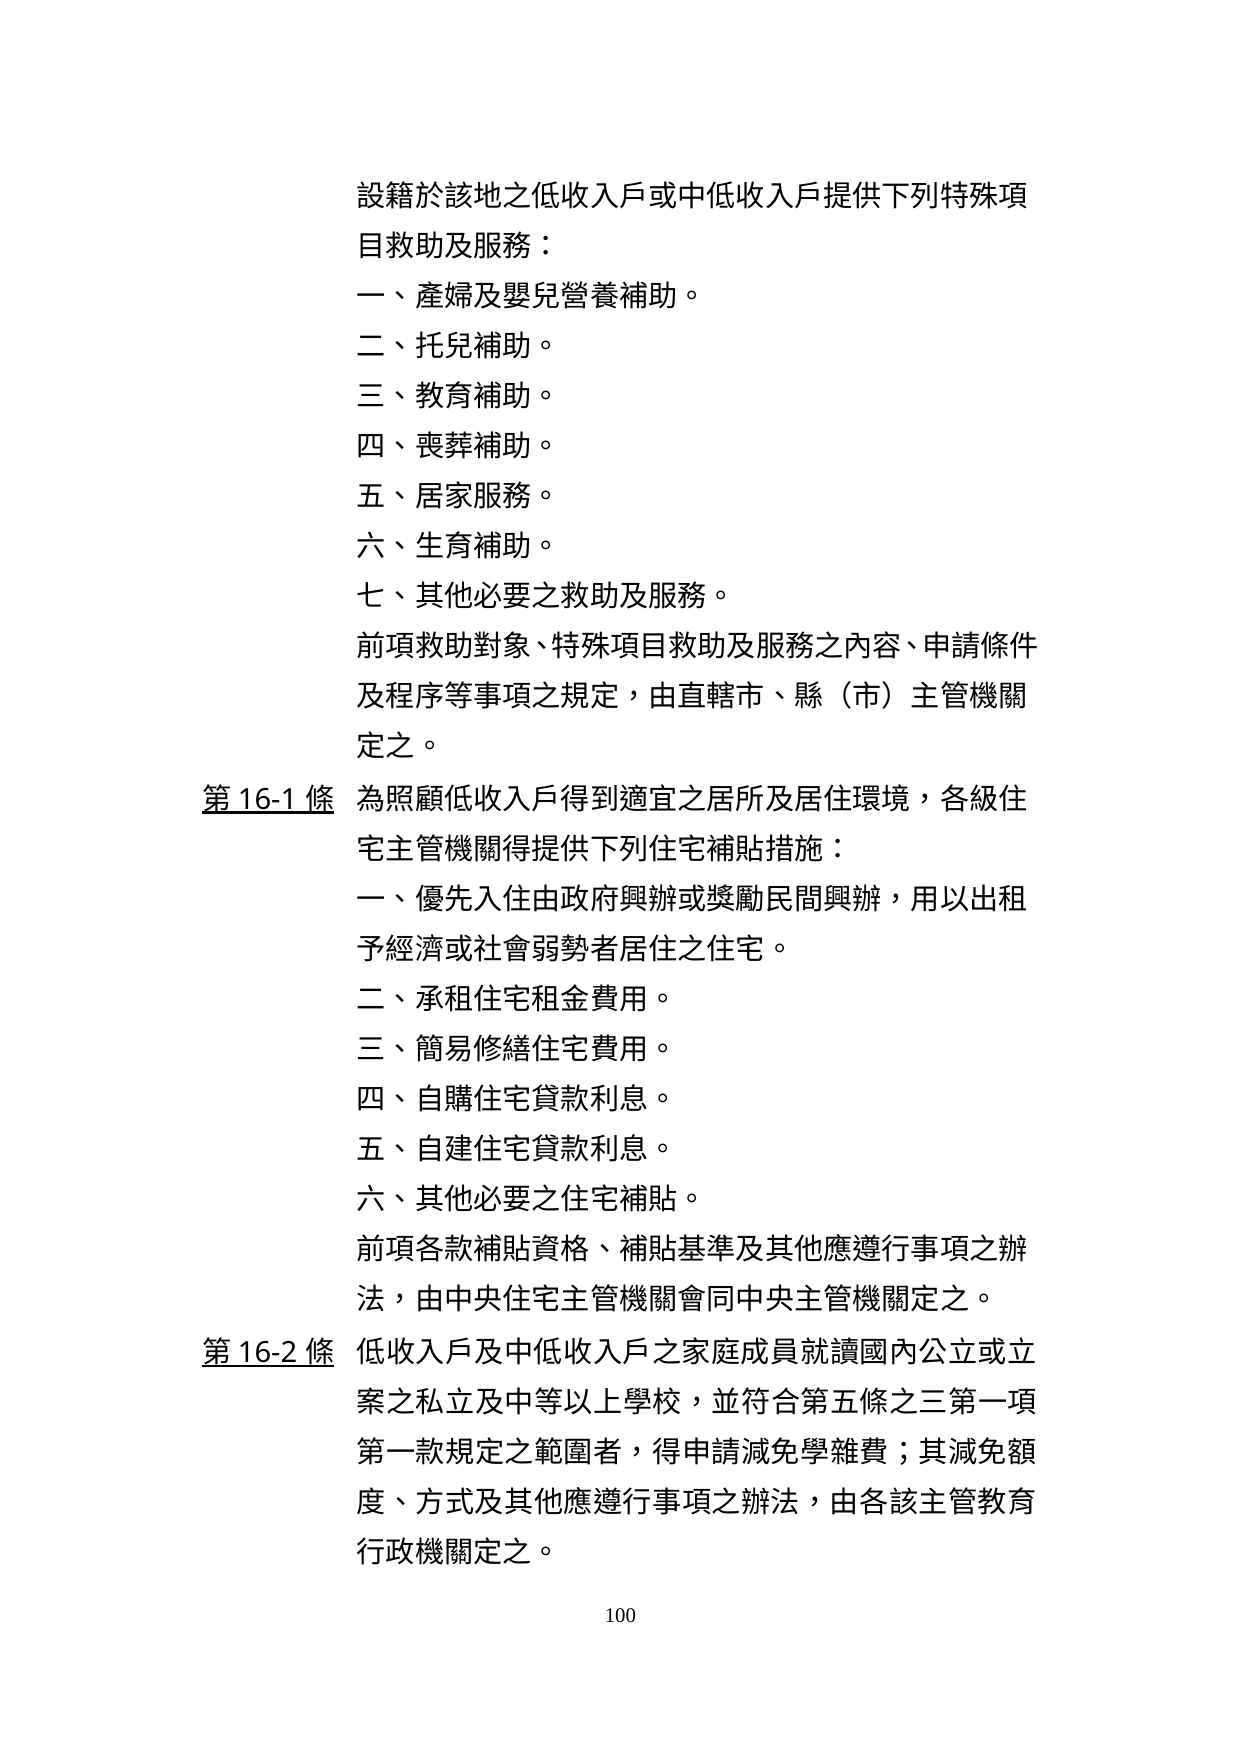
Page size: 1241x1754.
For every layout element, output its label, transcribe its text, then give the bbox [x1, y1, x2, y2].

table_cell [349, 1321, 355, 1574]
table_cell [349, 768, 355, 1321]
table_cell [349, 165, 355, 768]
table_cell 第 16-1 條 [200, 768, 349, 1321]
table_cell 低收入戶及中低收入戶之家庭成員就讀國內公立或立案之私立及中等以上學校，並符合第五條之三第一項第一款規定之範圍者，得申請減免學雜費；其減免額度、方式及其他應遵行事項之辦法，由各該主管教育行政機關定之。 [355, 1321, 1040, 1574]
table_cell 設籍於該地之低收入戶或中低收入戶提供下列特殊項目救助及服務： 一、產婦及嬰兒營養補助。 二、托兒補助。 三、教育補助。 四、喪葬補助。 五、居家服務。 六、生育補助。 七、其他必要之救助及服務。 前項救助對象、特殊項目救助及服務之內容、申請條件及程序等事項之規定，由直轄市、縣（市）主管機關定之。 [355, 165, 1040, 768]
table_cell [200, 165, 349, 768]
table_cell 為照顧低收入戶得到適宜之居所及居住環境，各級住宅主管機關得提供下列住宅補貼措施： 一、優先入住由政府興辦或獎勵民間興辦，用以出租予經濟或社會弱勢者居住之住宅。 二、承租住宅租金費用。 三、簡易修繕住宅費用。 四、自購住宅貸款利息。 五、自建住宅貸款利息。 六、其他必要之住宅補貼。 前項各款補貼資格、補貼基準及其他應遵行事項之辦法，由中央住宅主管機關會同中央主管機關定之。 [355, 768, 1040, 1321]
table_cell 第 16-2 條 [200, 1321, 349, 1574]
